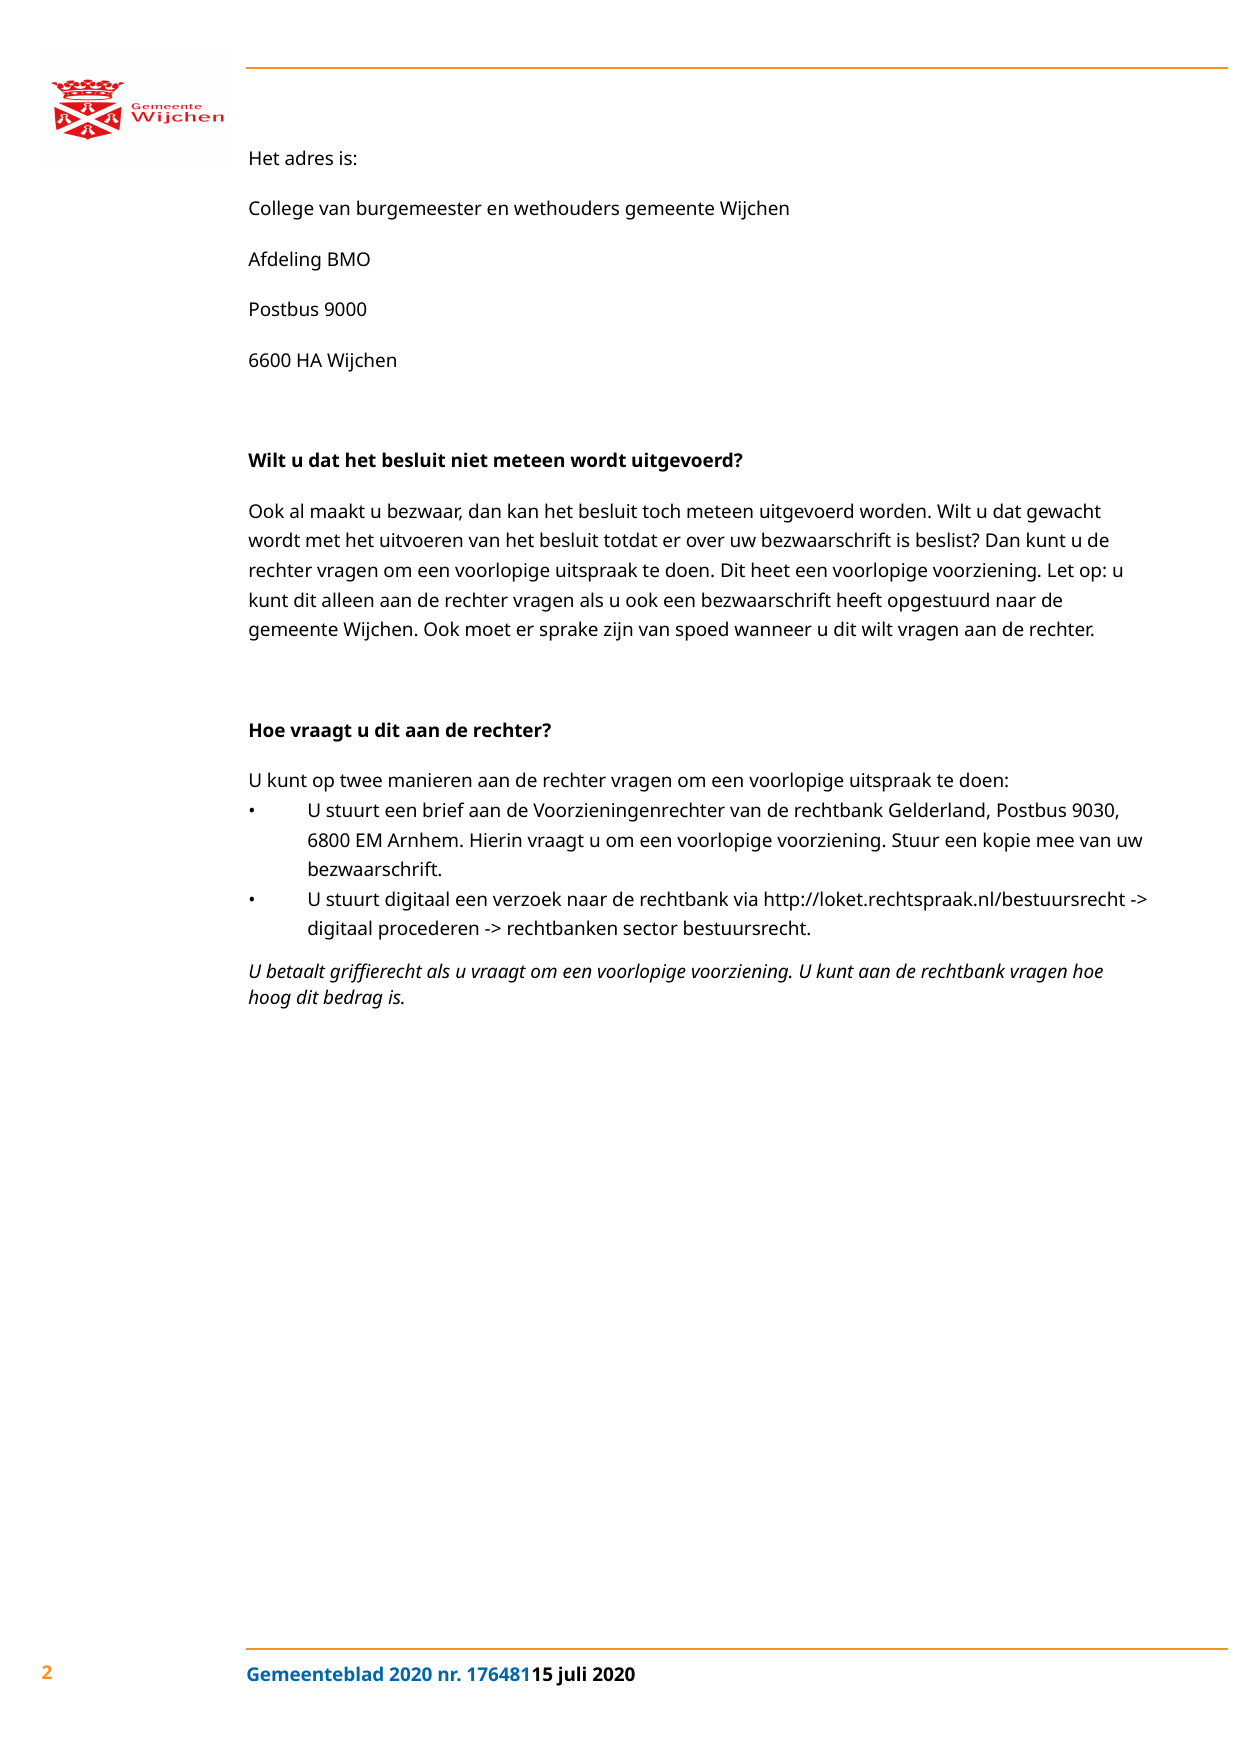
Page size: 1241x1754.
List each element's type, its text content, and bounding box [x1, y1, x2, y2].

text 6600 HA Wijchen [248, 347, 1152, 373]
list U stuurt een brief aan de Voorzieningenrechter van de rechtbank Gelderland, Postbus 9030, 6800 EM Arnhem. Hierin vraagt u om een voorlopige voorziening. Stuur een kopie mee van uw bezwaarschrift. [248, 797, 1152, 882]
picture [41, 47, 231, 172]
text Afdeling BMO [248, 246, 1152, 272]
text Hoe vraagt u dit aan de rechter? [248, 717, 1152, 743]
text Wilt u dat het besluit niet meteen wordt uitgevoerd? [248, 448, 1152, 473]
text U kunt op twee manieren aan de rechter vragen om een voorlopige uitspraak te doen: [248, 768, 1152, 793]
text Ook al maakt u bezwaar, dan kan het besluit toch meteen uitgevoerd worden. Wilt u dat gewacht wordt met het uitvoeren van het besluit totdat er over uw bezwaarschrift is beslist? Dan kunt u de rechter vragen om een voorlopige uitspraak te doen. Dit heet een voorlopige voorziening. Let op: u kunt dit alleen aan de rechter vragen als u ook een bezwaarschrift heeft opgestuurd naar de gemeente Wijchen. Ook moet er sprake zijn van spoed wanneer u dit wilt vragen aan de rechter. [248, 498, 1152, 642]
text Postbus 9000 [248, 296, 1152, 322]
text U betaalt griffierecht als u vraagt om een voorlopige voorziening. U kunt aan de rechtbank vragen hoe hoog dit bedrag is. [248, 959, 1152, 1010]
text College van burgemeester en wethouders gemeente Wijchen [248, 196, 1152, 221]
list U stuurt digitaal een verzoek naar de rechtbank via http://loket.rechtspraak.nl/bestuursrecht -> digitaal procederen -> rechtbanken sector bestuursrecht. [248, 886, 1152, 941]
text Het adres is: [248, 145, 1152, 171]
